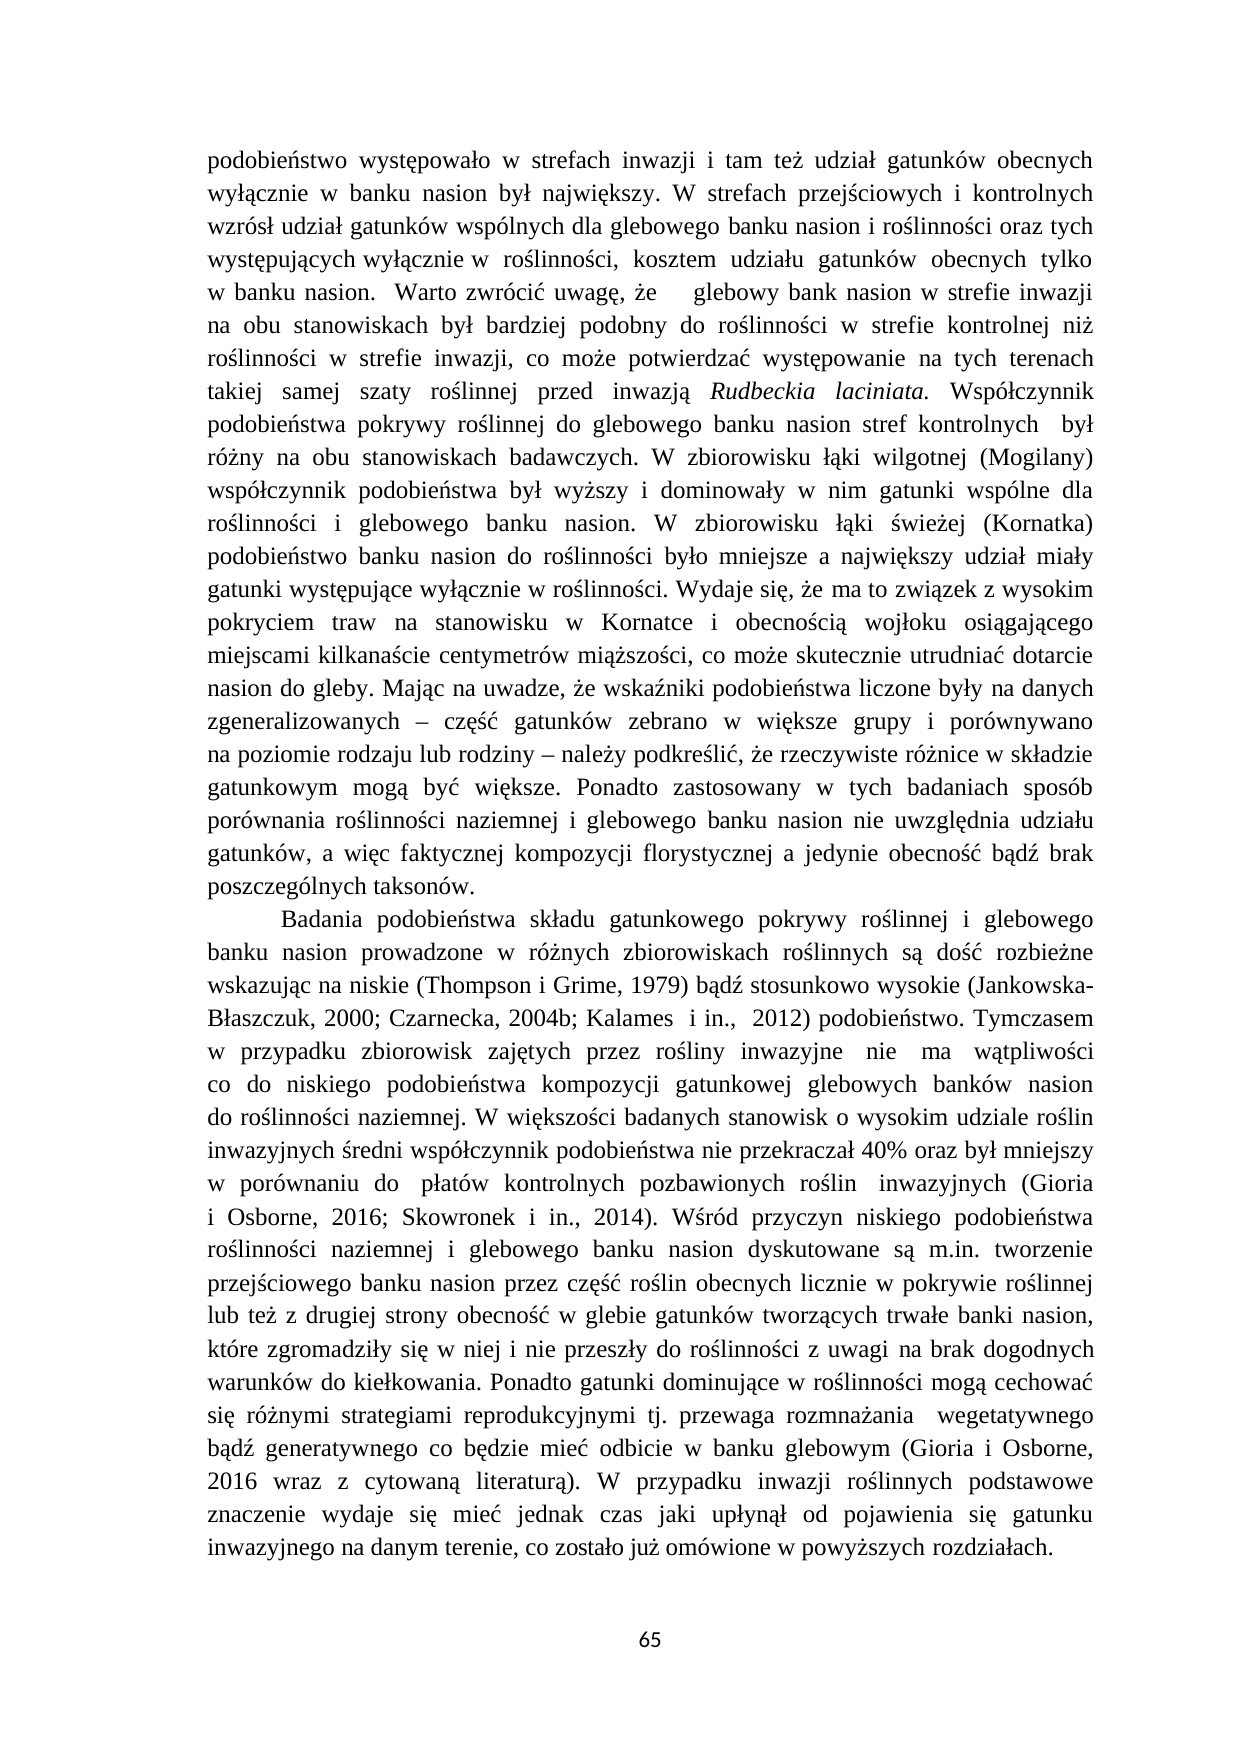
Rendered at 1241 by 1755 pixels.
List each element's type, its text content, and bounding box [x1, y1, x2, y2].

text podobieństwo występowało w strefach inwazji i tam też udział gatunków obecnych wyłącznie w banku nasion był największy. W strefach przejściowych i kontrolnych wzrósł udział gatunków wspólnych dla glebowego banku nasion i roślinności oraz tych występujących wyłącznie w roślinności, kosztem udziału gatunków obecnych tylko w banku nasion. Warto zwrócić uwagę, że glebowy bank nasion w strefie inwazji na obu stanowiskach był bardziej podobny do roślinności w strefie kontrolnej niż roślinności w strefie inwazji, co może potwierdzać występowanie na tych terenach takiej samej szaty roślinnej przed inwazją Rudbeckia laciniata. Współczynnik podobieństwa pokrywy roślinnej do glebowego banku nasion stref kontrolnych był różny na obu stanowiskach badawczych. W zbiorowisku łąki wilgotnej (Mogilany) współczynnik podobieństwa był wyższy i dominowały w nim gatunki wspólne dla roślinności i glebowego banku nasion. W zbiorowisku łąki świeżej (Kornatka) podobieństwo banku nasion do roślinności było mniejsze a największy udział miały gatunki występujące wyłącznie w roślinności. Wydaje się, że ma to związek z wysokim pokryciem traw na stanowisku w Kornatce i obecnością wojłoku osiągającego miejscami kilkanaście centymetrów miąższości, co może skutecznie utrudniać dotarcie nasion do gleby. Mając na uwadze, że wskaźniki podobieństwa liczone były na danych zgeneralizowanych – część gatunków zebrano w większe grupy i porównywano na poziomie rodzaju lub rodziny – należy podkreślić, że rzeczywiste różnice w składzie gatunkowym mogą być większe. Ponadto zastosowany w tych badaniach sposób porównania roślinności naziemnej i glebowego banku nasion nie uwzględnia udziału gatunków, a więc faktycznej kompozycji florystycznej a jedynie obecność bądź brak poszczególnych taksonów. [207, 145, 1094, 900]
text Badania podobieństwa składu gatunkowego pokrywy roślinnej i glebowego banku nasion prowadzone w różnych zbiorowiskach roślinnych są dość rozbieżne wskazując na niskie (Thompson i Grime, 1979) bądź stosunkowo wysokie (Jankowska- Błaszczuk, 2000; Czarnecka, 2004b; Kalames i in., 2012) podobieństwo. Tymczasem w przypadku zbiorowisk zajętych przez rośliny inwazyjne nie ma wątpliwości co do niskiego podobieństwa kompozycji gatunkowej glebowych banków nasion do roślinności naziemnej. W większości badanych stanowisk o wysokim udziale roślin inwazyjnych średni współczynnik podobieństwa nie przekraczał 40% oraz był mniejszy w porównaniu do płatów kontrolnych pozbawionych roślin inwazyjnych (Gioria i Osborne, 2016; Skowronek i in., 2014). Wśród przyczyn niskiego podobieństwa roślinności naziemnej i glebowego banku nasion dyskutowane są m.in. tworzenie przejściowego banku nasion przez część roślin obecnych licznie w pokrywie roślinnej lub też z drugiej strony obecność w glebie gatunków tworzących trwałe banki nasion, które zgromadziły się w niej i nie przeszły do roślinności z uwagi na brak dogodnych warunków do kiełkowania. Ponadto gatunki dominujące w roślinności mogą cechować się różnymi strategiami reprodukcyjnymi tj. przewaga rozmnażania wegetatywnego bądź generatywnego co będzie mieć odbicie w banku glebowym (Gioria i Osborne, 2016 wraz z cytowaną literaturą). W przypadku inwazji roślinnych podstawowe znaczenie wydaje się mieć jednak czas jaki upłynął od pojawienia się gatunku inwazyjnego na danym terenie, co zostało już omówione w powyższych rozdziałach. [207, 904, 1094, 1561]
